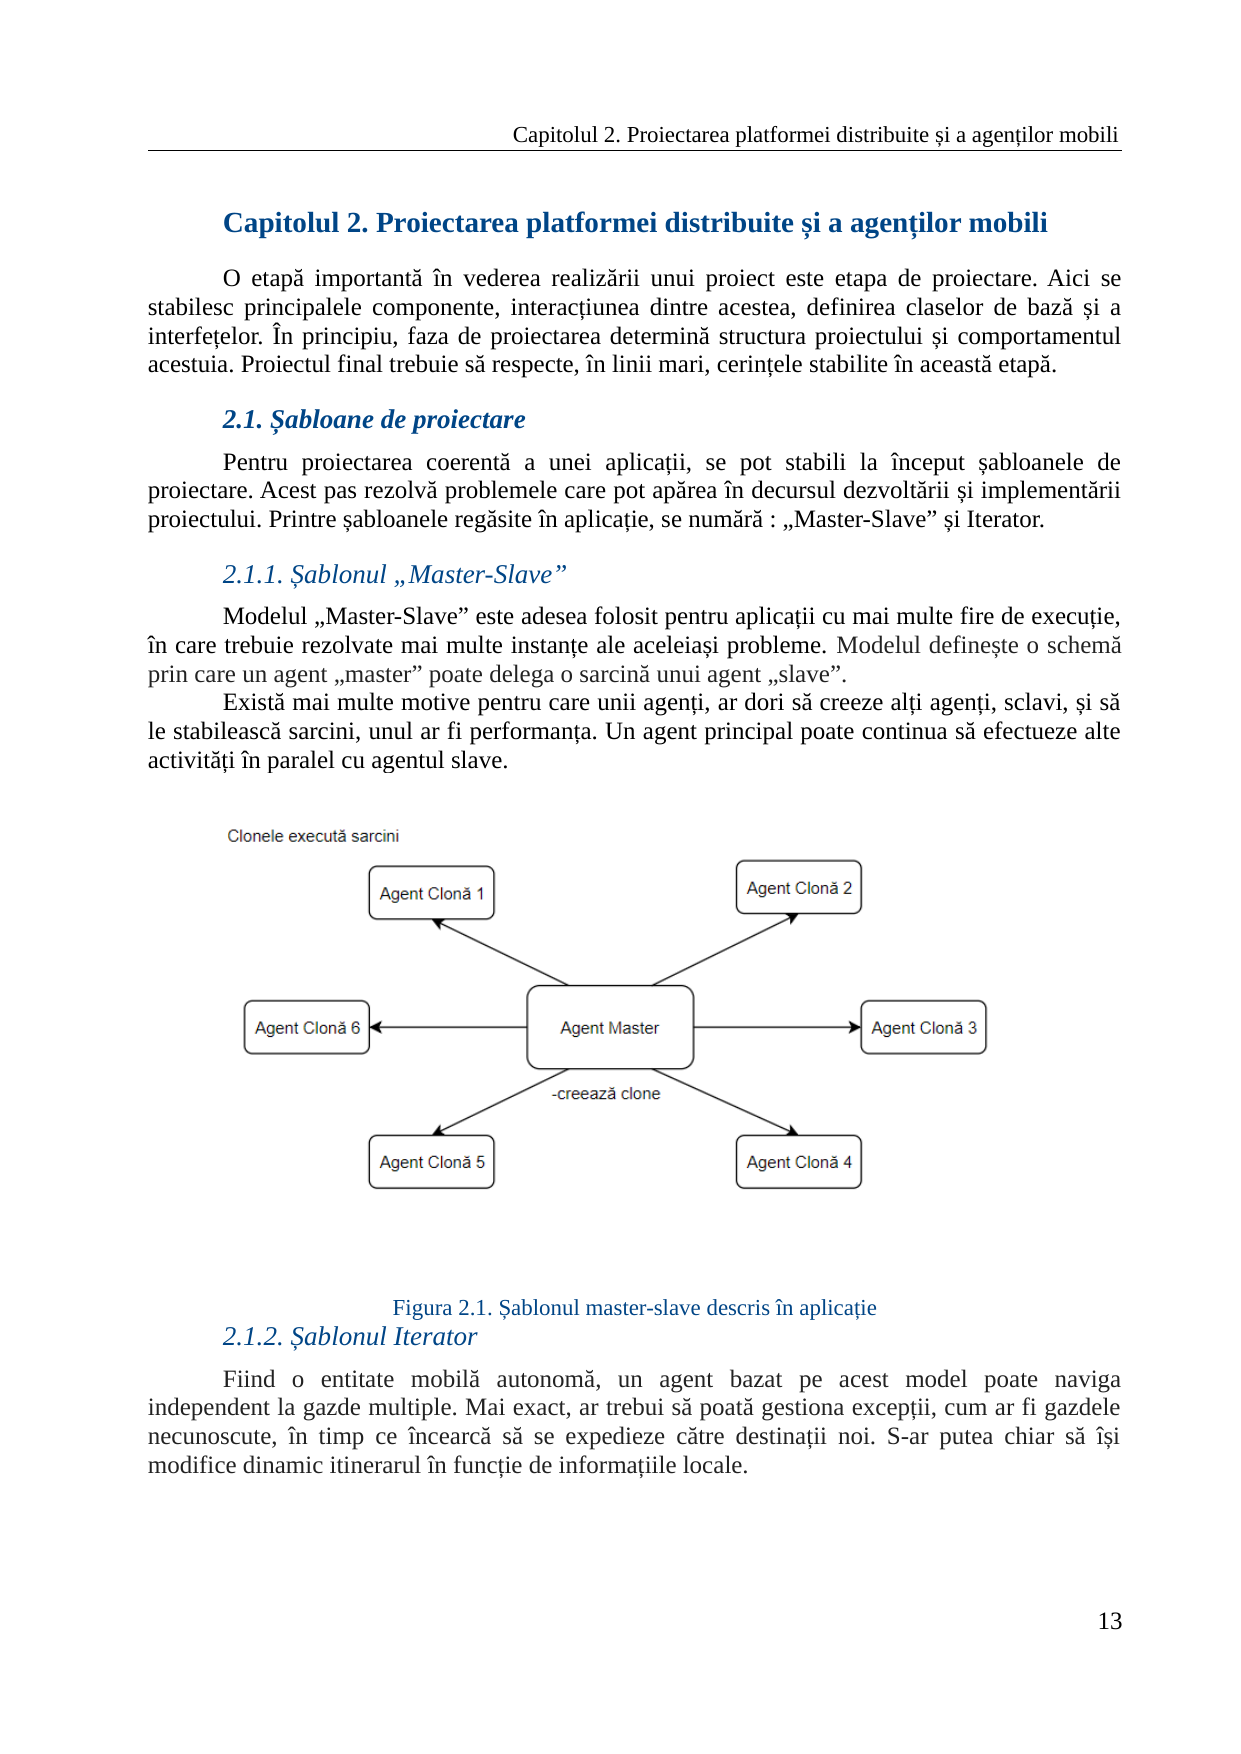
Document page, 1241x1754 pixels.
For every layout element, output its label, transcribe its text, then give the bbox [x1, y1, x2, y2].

text O etapă importantă în vederea realizării unui proiect este etapa de proiectare. Aici se stabilesc principalele componente, interacțiunea dintre acestea, definirea claselor de bază și a interfețelor. În principiu, faza de proiectarea determină structura proiectului și comportamentul acestuia. Proiectul final trebuie să respecte, în linii mari, cerințele stabilite în această etapă. [148, 263, 1122, 378]
subtitle Proiectarea platformei distribuite și a agenților mobili [148, 205, 1122, 238]
text Modelul „Master-Slave” este adesea folosit pentru aplicații cu mai multe fire de execuție, în care trebuie rezolvate mai multe instanțe ale aceleiași probleme. Modelul definește o schemă prin care un agent „master” poate delega o sarcină unui agent „slave”. [148, 601, 1122, 687]
text Figura 2.1. Șablonul master-slave descris în aplicație [165, 1289, 1105, 1320]
subtitle Șablonul Iterator [223, 1221, 1122, 1351]
subtitle Șablonul „Master-Slave” [223, 558, 1122, 589]
picture [165, 773, 1105, 1289]
text Pentru proiectarea coerentă a unei aplicații, se pot stabili la început șabloanele de proiectare. Acest pas rezolvă problemele care pot apărea în decursul dezvoltării și implementării proiectului. Printre șabloanele regăsite în aplicație, se numără : „Master-Slave” și Iterator. [148, 447, 1122, 533]
text Există mai multe motive pentru care unii agenți, ar dori să creeze alți agenți, sclavi, și să le stabilească sarcini, unul ar fi performanța. Un agent principal poate continua să efectueze alte activități în paralel cu agentul slave. [148, 687, 1122, 774]
text Fiind o entitate mobilă autonomă, un agent bazat pe acest model poate naviga independent la gazde multiple. Mai exact, ar trebui să poată gestiona excepții, cum ar fi gazdele necunoscute, în timp ce încearcă să se expedieze către destinații noi. S-ar putea chiar să își modifice dinamic itinerarul în funcție de informațiile locale. [148, 1364, 1122, 1479]
subtitle Șabloane de proiectare [223, 403, 1122, 434]
